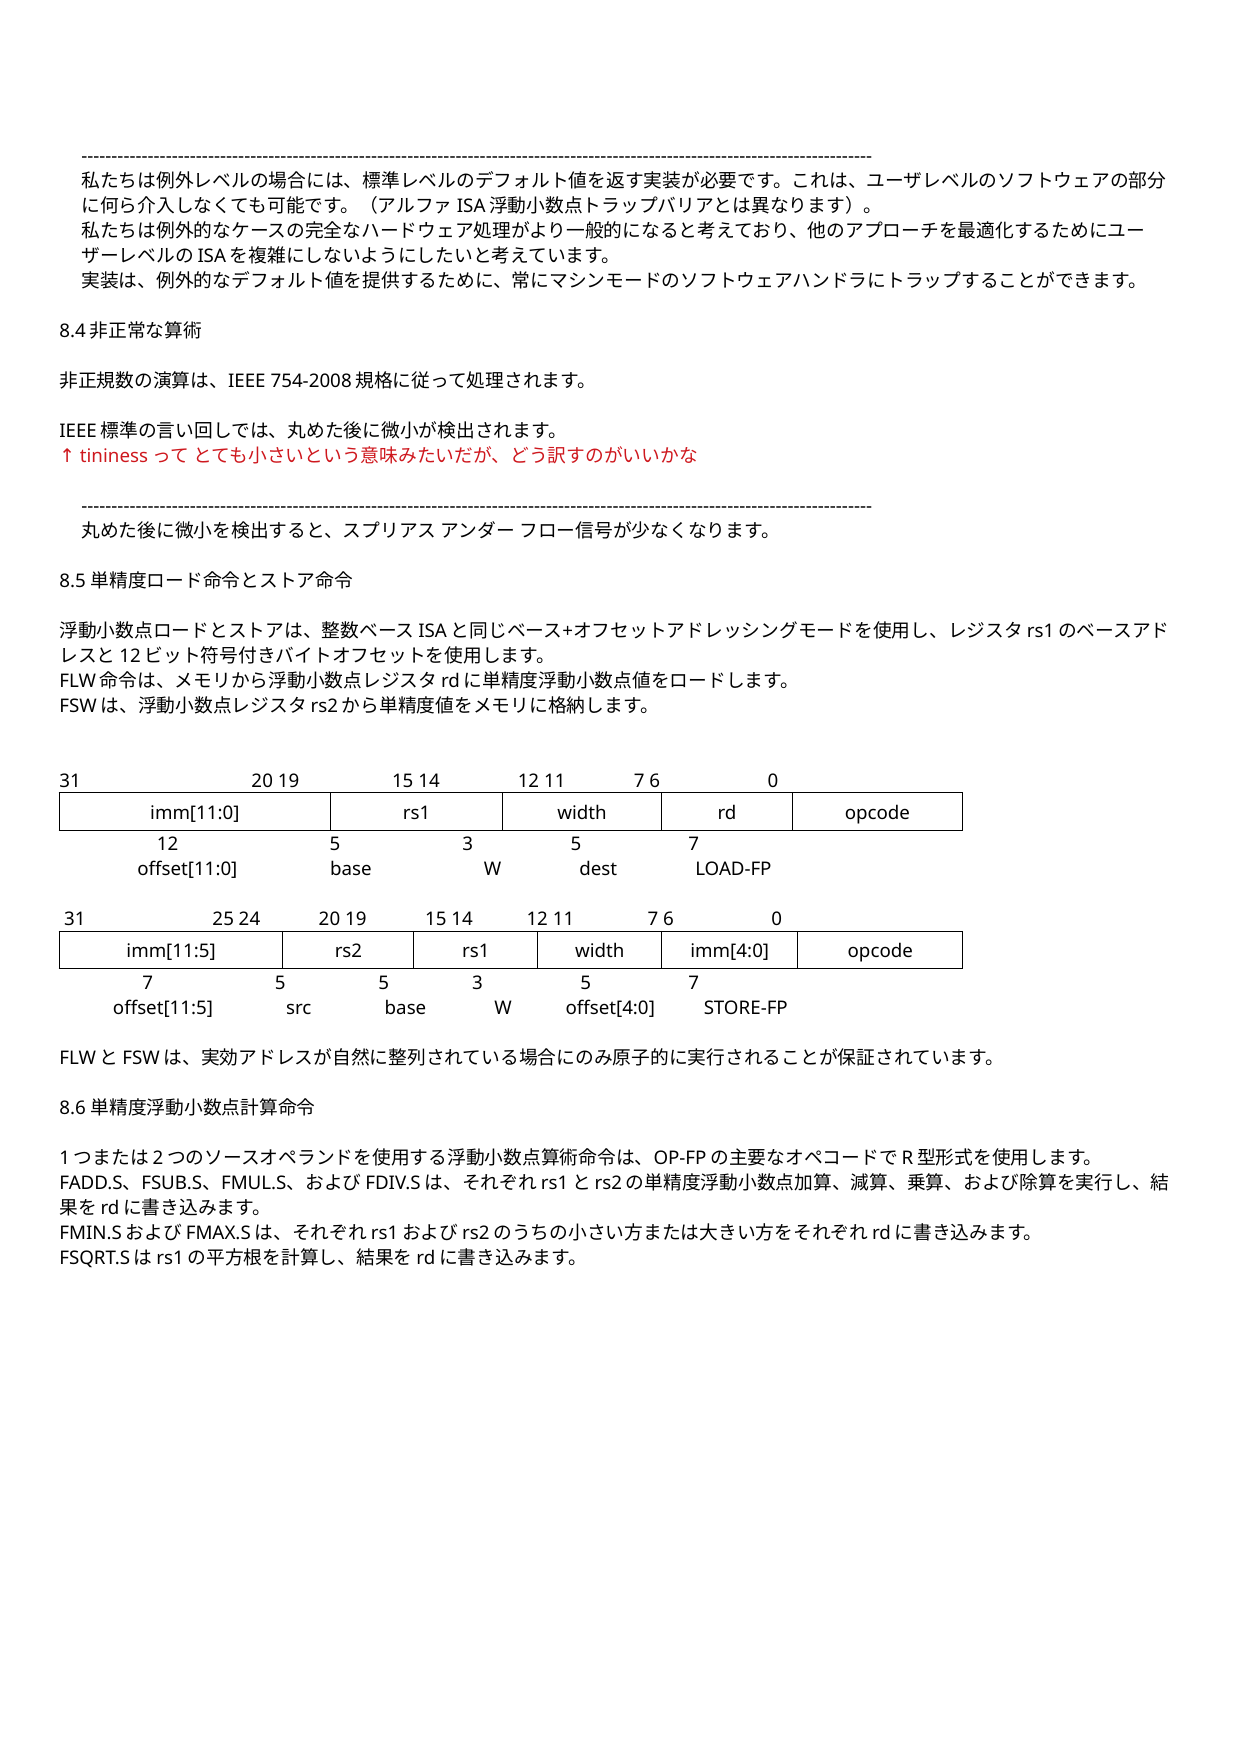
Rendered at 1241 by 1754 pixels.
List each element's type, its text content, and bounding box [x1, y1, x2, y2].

text 浮動小数点ロードとストアは、整数ベースISAと同じベース+オフセットアドレッシングモードを使用し、レジスタrs1のベースアドレスと12ビット符号付きバイトオフセットを使用します。 [59, 617, 1181, 667]
table_header imm[4:0] [662, 932, 797, 968]
text 1つまたは2つのソースオペランドを使用する浮動小数点算術命令は、OP-FPの主要なオペコードでR型形式を使用します。 [59, 1144, 1181, 1169]
table_header imm[11:5] [60, 932, 282, 968]
text FMIN.SおよびFMAX.Sは、それぞれrs1およびrs2のうちの小さい方または大きい方をそれぞれrdに書き込みます。 [59, 1219, 1181, 1244]
text 非正規数の演算は、IEEE 754-2008規格に従って処理されます。 [59, 367, 1181, 392]
text offset[11:5] src base W offset[4:0] STORE-FP [59, 994, 1181, 1019]
text 8.6 単精度浮動小数点計算命令 [59, 1094, 1181, 1119]
table_header [963, 931, 1081, 968]
text 8.5 単精度ロード命令とストア命令 [59, 567, 1181, 592]
table_header rs2 [283, 932, 413, 968]
text 実装は、例外的なデフォルト値を提供するために、常にマシンモードのソフトウェアハンドラにトラップすることができます。 [81, 267, 1181, 292]
text 12 5 3 5 7 [59, 831, 1181, 856]
text FSWは、浮動小数点レジスタrs2から単精度値をメモリに格納します。 [59, 692, 1181, 717]
text 31 20 19 15 14 12 11 7 6 0 [59, 767, 1181, 792]
table_header width [538, 932, 661, 968]
text FADD.S、FSUB.S、FMUL.S、およびFDIV.Sは、それぞれrs1とrs2の単精度浮動小数点加算、減算、乗算、および除算を実行し、結果をrdに書き込みます。 [59, 1169, 1181, 1219]
text offset[11:0] base W dest LOAD-FP [59, 856, 1181, 881]
table_header rs1 [414, 932, 537, 968]
text ↑ tininess って とても小さいという意味みたいだが、どう訳すのがいいかな [59, 442, 1181, 467]
text 31 25 24 20 19 15 14 12 11 7 6 0 [59, 906, 1181, 931]
text FLW命令は、メモリから浮動小数点レジスタrdに単精度浮動小数点値をロードします。 [59, 667, 1181, 692]
table_header width [503, 793, 661, 830]
text FLWとFSWは、実効アドレスが自然に整列されている場合にのみ原子的に実行されることが保証されています。 [59, 1044, 1181, 1069]
text 私たちは例外レベルの場合には、標準レベルのデフォルト値を返す実装が必要です。これは、ユーザレベルのソフトウェアの部分に何ら介入しなくても可能です。（アルファ ISA浮動小数点トラップバリアとは異なります）。 [81, 167, 1181, 217]
text ----------------------------------------------------------------------------------------------------------------------------------- [81, 492, 1181, 517]
table_header opcode [798, 932, 962, 968]
text FSQRT.Sはrs1の平方根を計算し、結果をrdに書き込みます。 [59, 1244, 1181, 1269]
table_header imm[11:0] [60, 793, 330, 830]
text 私たちは例外的なケースの完全なハードウェア処理がより一般的になると考えており、他のアプローチを最適化するためにユーザーレベルのISAを複雑にしないようにしたいと考えています。 [81, 217, 1181, 267]
text IEEE標準の言い回しでは、丸めた後に微小が検出されます。 [59, 417, 1181, 442]
text 7 5 5 3 5 7 [59, 969, 1181, 994]
table_header [963, 792, 1081, 830]
table_header opcode [793, 793, 962, 830]
table_header rd [662, 793, 792, 830]
text 8.4非正常な算術 [59, 317, 1181, 342]
text ----------------------------------------------------------------------------------------------------------------------------------- [81, 142, 1181, 167]
text 丸めた後に微小を検出すると、スプリアス アンダー フロー信号が少なくなります。 [81, 517, 1181, 542]
table_header rs1 [331, 793, 502, 830]
